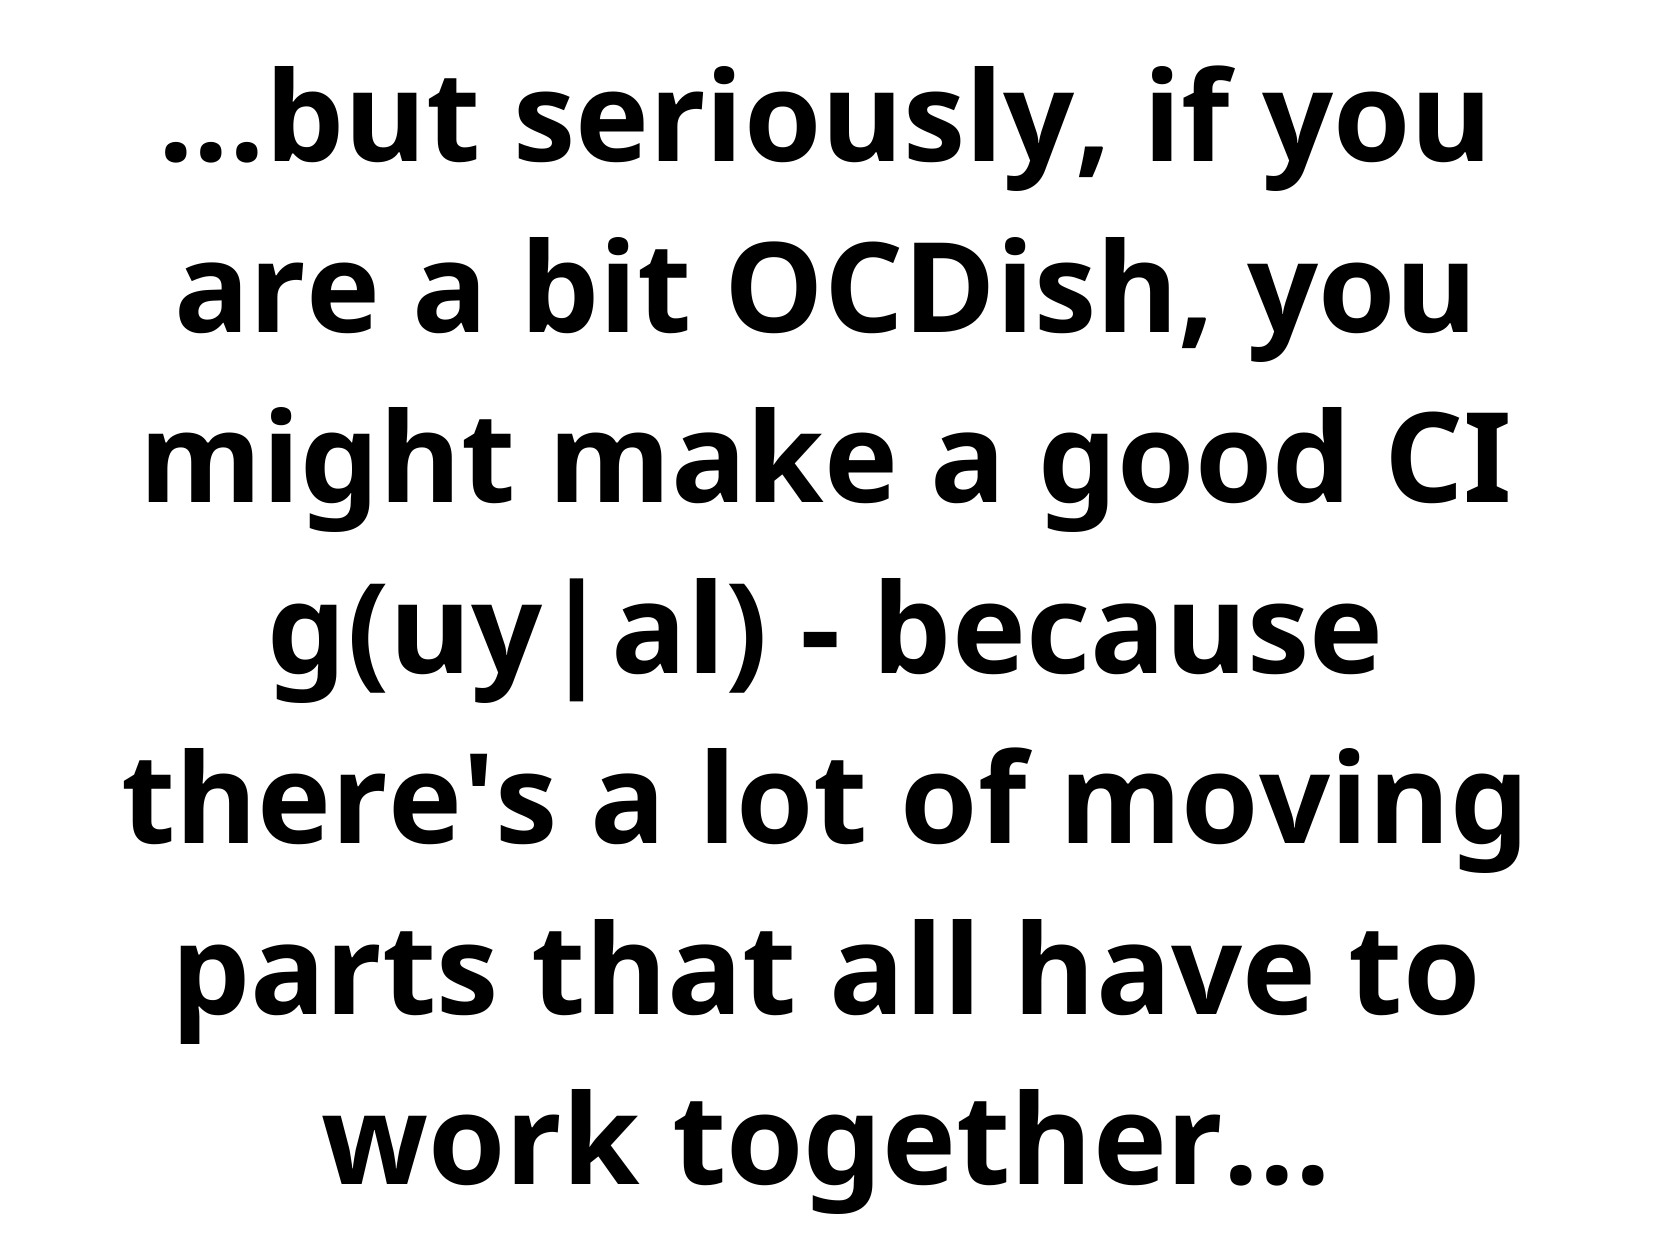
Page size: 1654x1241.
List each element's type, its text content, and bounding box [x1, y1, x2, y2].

title ...but seriously, if you are a bit OCDish, you might make a good CI g(uy|al) - because there's a lot of moving parts that all have to work together... [82, 49, 1571, 1201]
